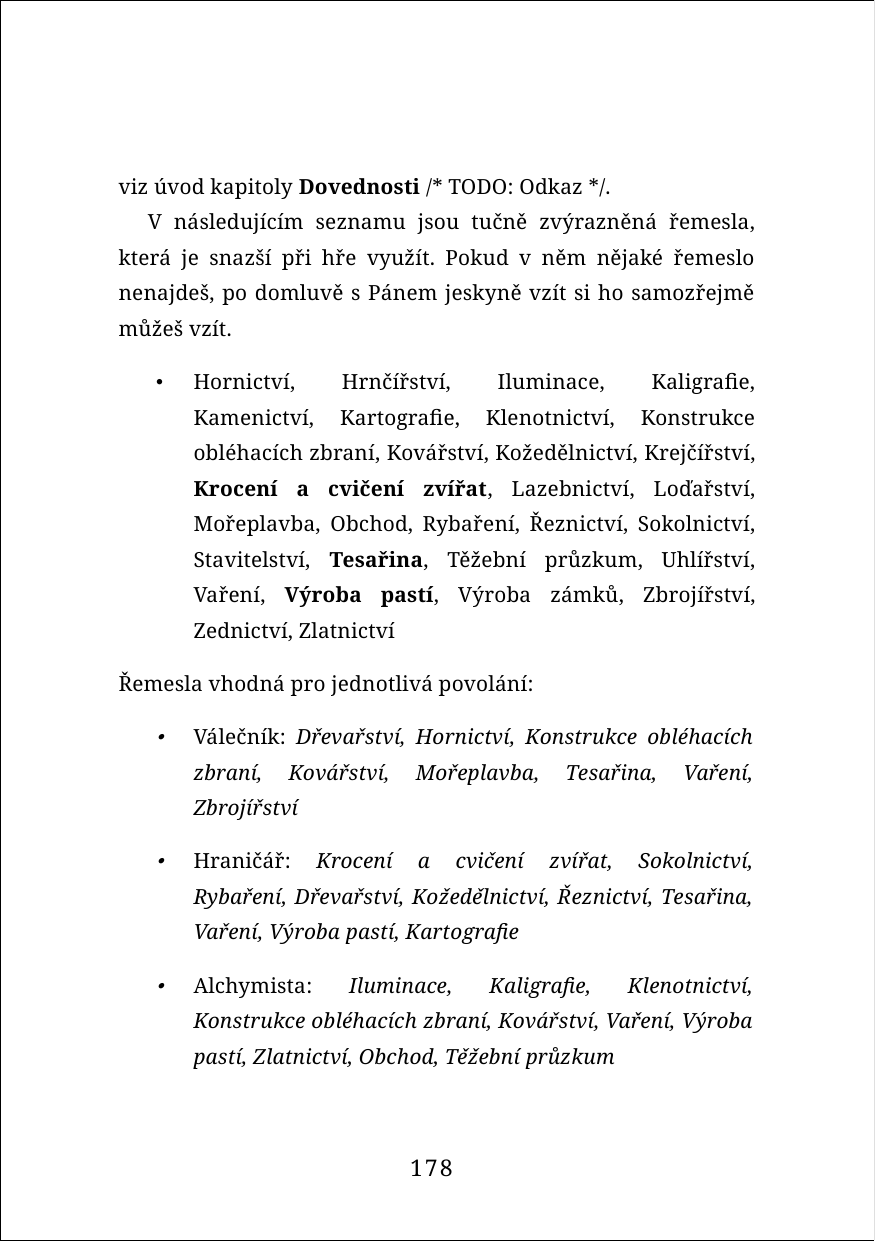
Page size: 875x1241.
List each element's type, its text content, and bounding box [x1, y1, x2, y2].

list Hraničář: Krocení a cvičení zvířat, Sokolnictví, Rybaření, Dřevařství, Kožedělnictví, Řeznictví, Tesařina, Vaření, Výroba pastí, Kartografie [156, 846, 756, 946]
text Řemesla vhodná pro jednotlivá povolání: [118, 669, 756, 697]
text viz úvod kapitoly Dovednosti /* TODO: Odkaz */. V následujícím seznamu jsou tučně zvýrazněná řemesla, která je snazší při hře využít. Pokud v něm nějaké řemeslo nenajdeš, po domluvě s Pánem jeskyně vzít si ho samozřejmě můžeš vzít. [118, 172, 756, 342]
list Alchymista: Iluminace, Kaligrafie, Klenotnictví, Konstrukce obléhacích zbraní, Kovářství, Vaření, Výroba pastí, Zlatnictví, Obchod, Těžební průzkum [156, 971, 756, 1070]
list Válečník: Dřevařství, Hornictví, Konstrukce obléhacích zbraní, Kovářství, Mořeplavba, Tesařina, Vaření, Zbrojířství [156, 722, 756, 822]
list Hornictví, Hrnčířství, Iluminace, Kaligrafie, Kamenictví, Kartografie, Klenotnictví, Konstrukce obléhacích zbraní, Kovářství, Kožedělnictví, Krejčířství, Krocení a cvičení zvířat, Lazebnictví, Loďařství, Mořeplavba, Obchod, Rybaření, Řeznictví, Sokolnictví, Stavitelství, Tesařina, Těžební průzkum, Uhlířství, Vaření, Výroba pastí, Výroba zámků, Zbrojířství, Zednictví, Zlatnictví [156, 367, 756, 644]
